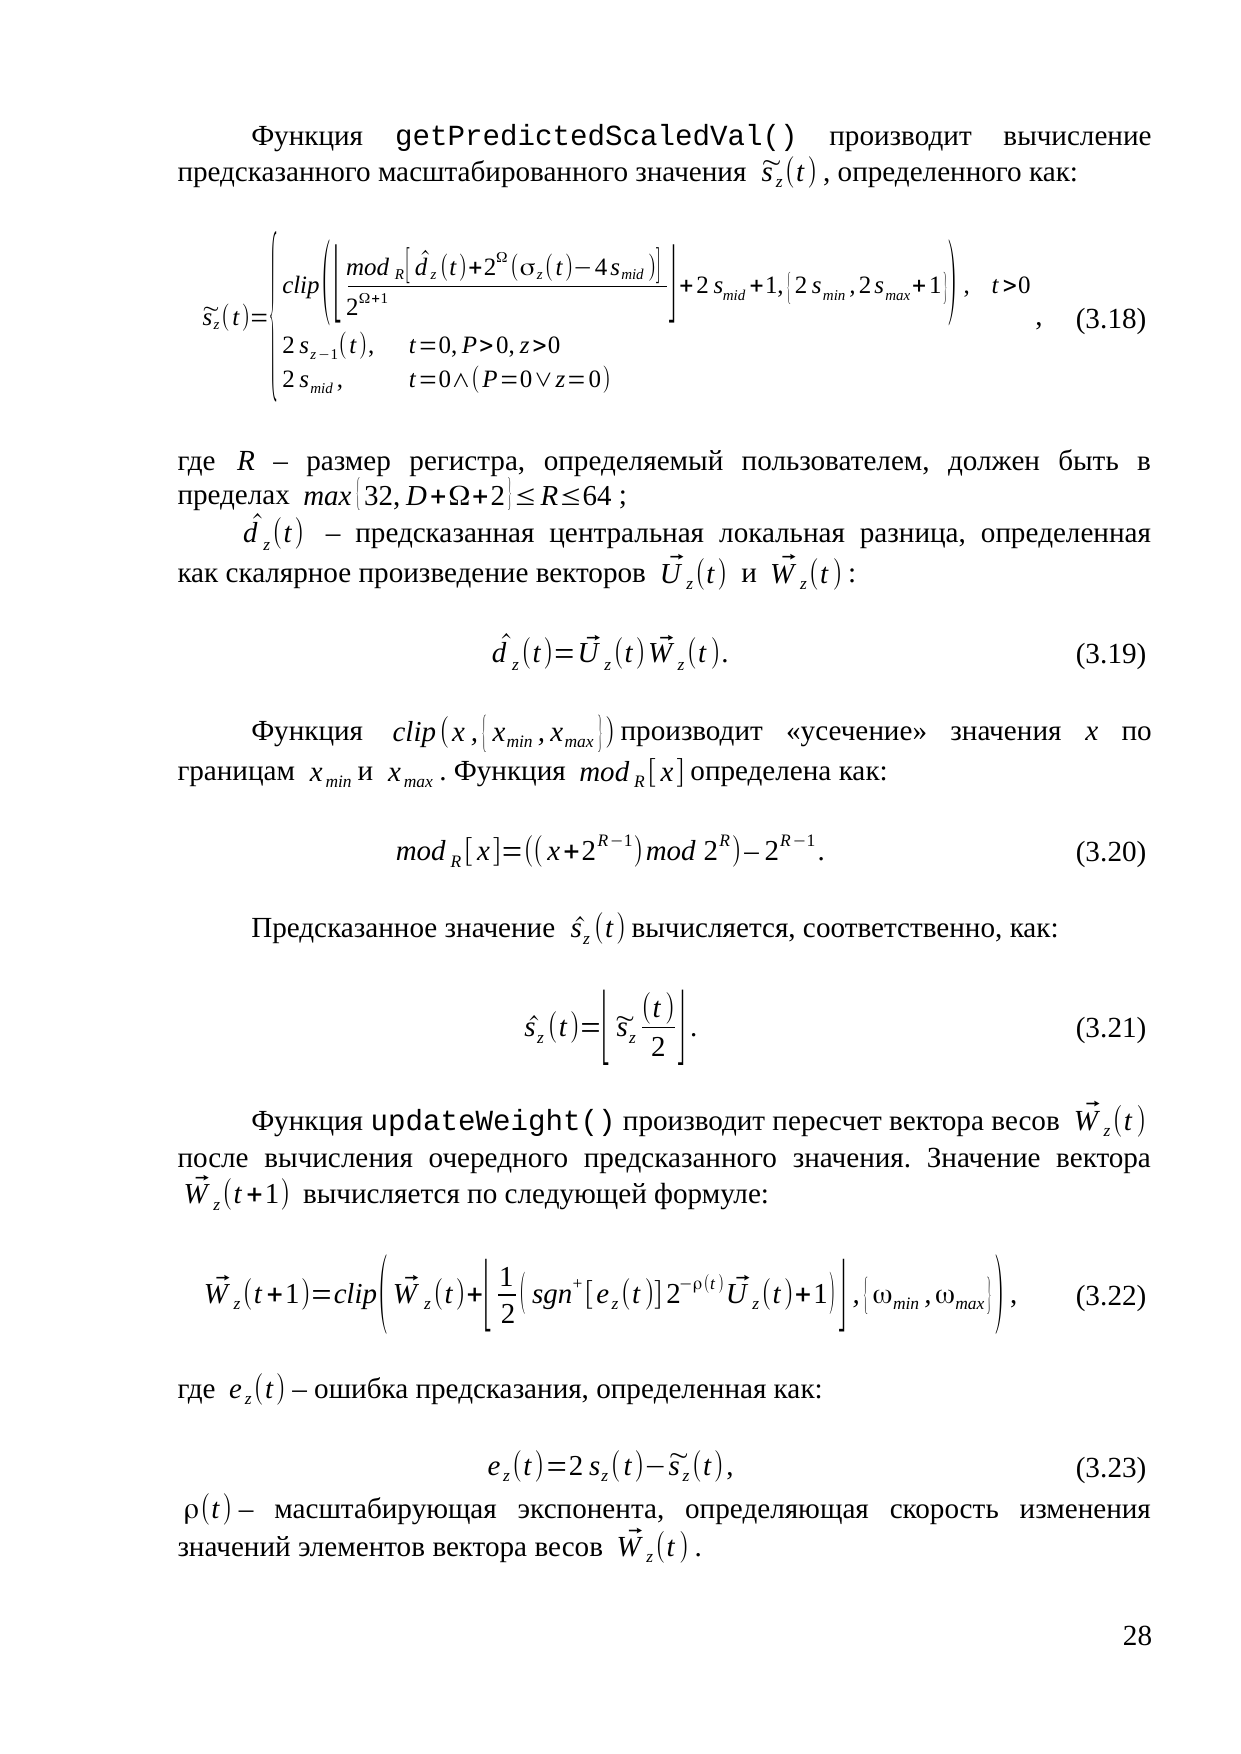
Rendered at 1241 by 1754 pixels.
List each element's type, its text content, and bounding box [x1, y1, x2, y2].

table_header [177, 226, 1043, 410]
table_header [177, 1248, 1043, 1342]
table_header (3.19) [1043, 627, 1152, 679]
text Предсказанное значение вычисляется, соответственно, как: [177, 910, 1152, 948]
table_header (3.20) [1043, 825, 1152, 877]
table_header [177, 627, 1043, 679]
text где – ошибка предсказания, определенная как: [177, 1371, 1152, 1409]
text – масштабирующая экспонента, определяющая скорость изменения значений элементов вектора весов . [177, 1491, 1152, 1567]
table_header [177, 982, 1043, 1072]
text Функция getPredictedScaledVal() производит вычисление предсказанного масштабированного значения , определенного как: [177, 118, 1152, 192]
table_header (3.22) [1043, 1248, 1152, 1342]
text Функция updateWeight() производит пересчет вектора весов после вычисления очередного предсказанного значения. Значение вектора вычисляется по следующей формуле: [177, 1100, 1152, 1214]
text где R – размер регистра, определяемый пользователем, должен быть в пределах ; [177, 443, 1152, 513]
text – предсказанная центральная локальная разница, определенная как скалярное произведение векторов и : [177, 513, 1152, 593]
table_header (3.21) [1043, 982, 1152, 1072]
table_header [177, 825, 1043, 877]
text Функция производит «усечение» значения х по границам и . Функция определена как: [177, 713, 1152, 791]
table_header [177, 1443, 1043, 1491]
table_header (3.18) [1043, 226, 1152, 410]
table_header (3.23) [1043, 1443, 1152, 1491]
